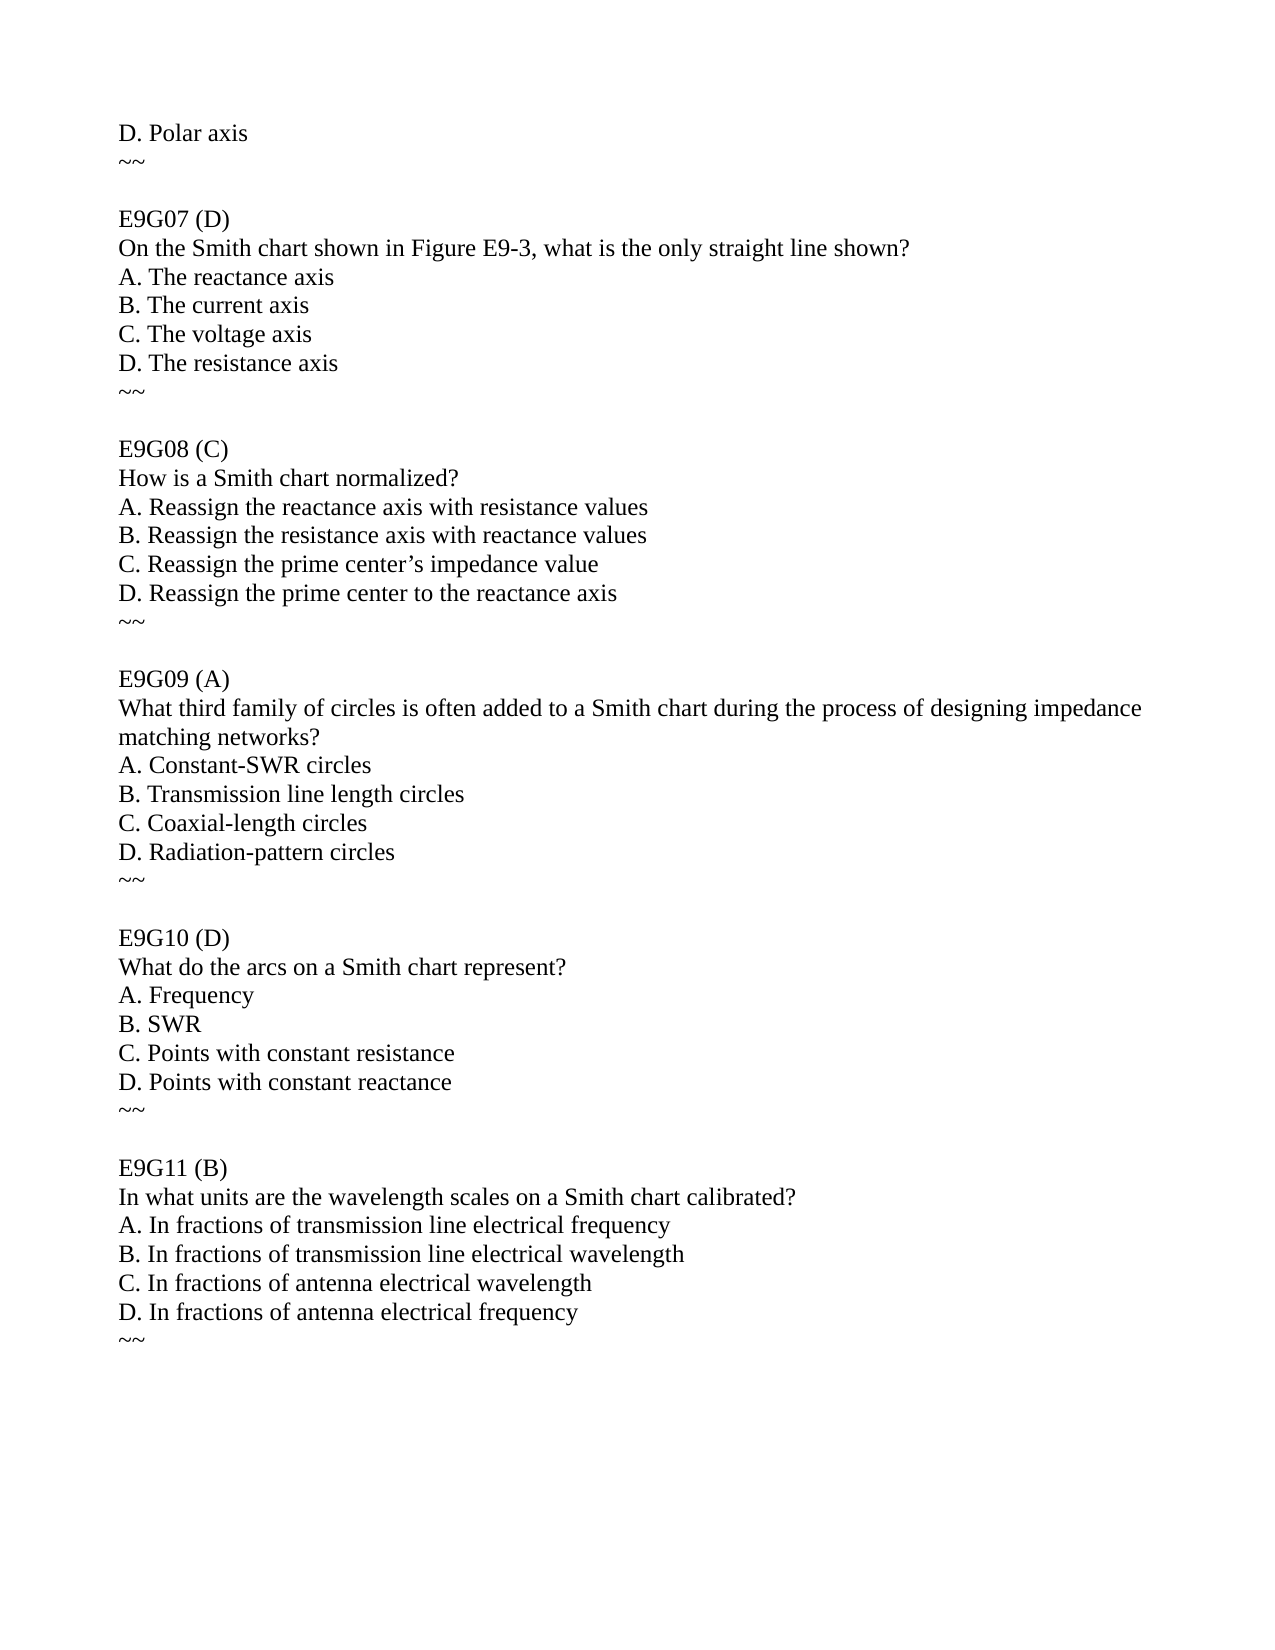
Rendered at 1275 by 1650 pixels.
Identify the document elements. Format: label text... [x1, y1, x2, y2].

text B. Transmission line length circles [118, 779, 1157, 808]
text ~~ [118, 866, 1157, 894]
text A. Reassign the reactance axis with resistance values [118, 492, 1157, 521]
text C. The voltage axis [118, 319, 1157, 348]
text B. SWR [118, 1009, 1157, 1038]
text D. In fractions of antenna electrical frequency [118, 1297, 1157, 1326]
text E9G08 (C) [118, 434, 1157, 463]
text What do the arcs on a Smith chart represent? [118, 952, 1157, 981]
text C. In fractions of antenna electrical wavelength [118, 1268, 1157, 1297]
text B. Reassign the resistance axis with reactance values [118, 521, 1157, 549]
text D. Radiation-pattern circles [118, 837, 1157, 866]
text ~~ [118, 607, 1157, 636]
text B. In fractions of transmission line electrical wavelength [118, 1239, 1157, 1268]
text E9G07 (D) [118, 204, 1157, 233]
text ~~ [118, 1326, 1157, 1354]
text C. Coaxial-length circles [118, 808, 1157, 837]
text A. Constant-SWR circles [118, 751, 1157, 779]
text In what units are the wavelength scales on a Smith chart calibrated? [118, 1182, 1157, 1211]
text A. In fractions of transmission line electrical frequency [118, 1211, 1157, 1239]
text ~~ [118, 1096, 1157, 1124]
text How is a Smith chart normalized? [118, 463, 1157, 492]
text D. Reassign the prime center to the reactance axis [118, 578, 1157, 607]
text On the Smith chart shown in Figure E9-3, what is the only straight line shown? [118, 233, 1157, 262]
text ~~ [118, 377, 1157, 406]
text E9G09 (A) [118, 664, 1157, 693]
text A. The reactance axis [118, 262, 1157, 291]
text What third family of circles is often added to a Smith chart during the process of designing impedance matching networks? [118, 693, 1157, 751]
text C. Reassign the prime center’s impedance value [118, 549, 1157, 578]
text D. Points with constant reactance [118, 1067, 1157, 1096]
text ~~ [118, 147, 1157, 176]
text D. The resistance axis [118, 348, 1157, 377]
text C. Points with constant resistance [118, 1038, 1157, 1067]
text A. Frequency [118, 981, 1157, 1009]
text B. The current axis [118, 291, 1157, 319]
text E9G11 (B) [118, 1153, 1157, 1182]
text D. Polar axis [118, 118, 1157, 147]
text E9G10 (D) [118, 923, 1157, 952]
